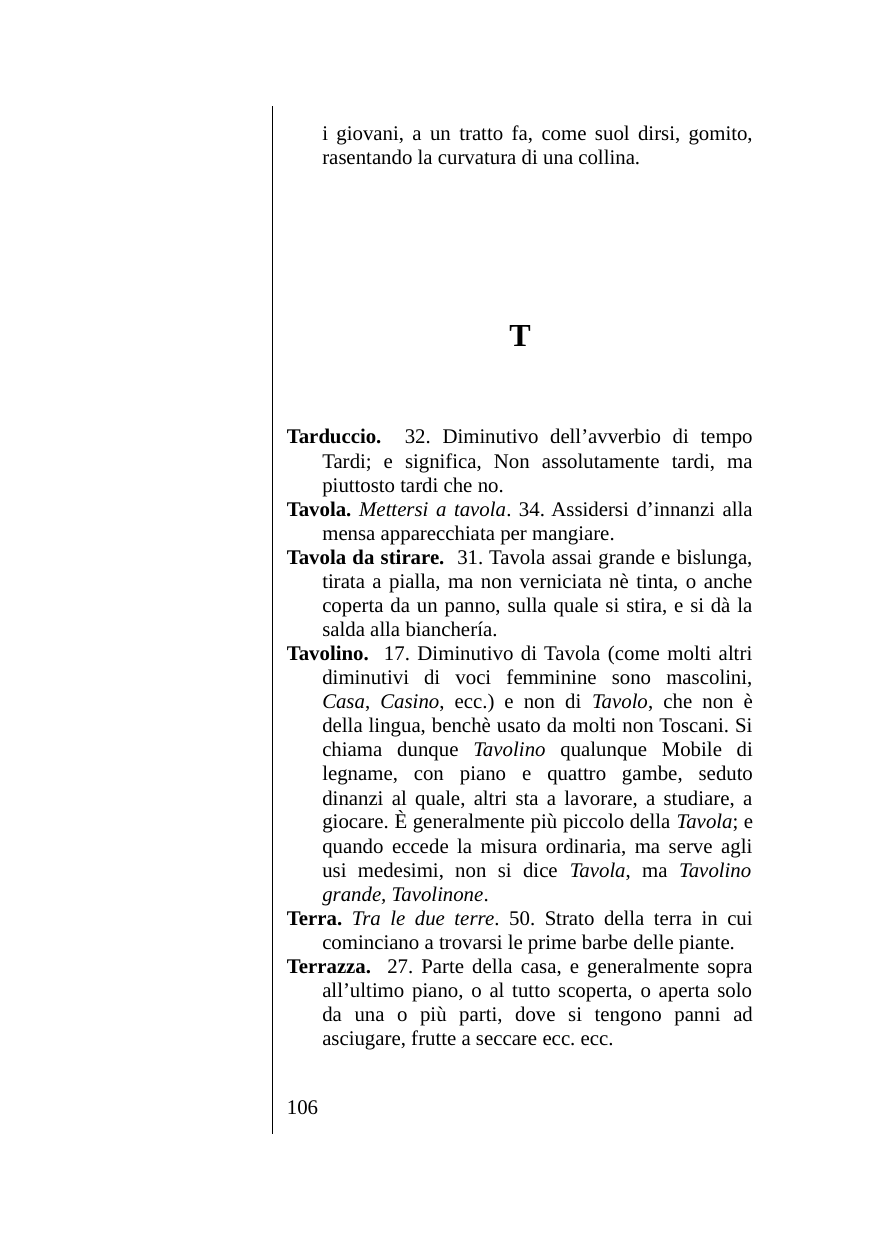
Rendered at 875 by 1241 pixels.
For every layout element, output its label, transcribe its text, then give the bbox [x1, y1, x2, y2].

text i giovani, a un tratto fa, come suol dirsi, gomito, rasentando la curvatura di una collina. [287, 121, 753, 169]
text Tavolino. 17. Diminutivo di Tavola (come molti altri diminutivi di voci femminine sono mascolini, Casa, Casino, ecc.) e non di Tavolo, che non è della lingua, benchè usato da molti non Toscani. Si chiama dunque Tavolino qualunque Mobile di legname, con piano e quattro gambe, seduto dinanzi al quale, altri sta a lavorare, a studiare, a giocare. È generalmente più piccolo della Tavola; e quando eccede la misura ordinaria, ma serve agli usi medesimi, non si dice Tavola, ma Tavolino grande, Tavolinone. [287, 641, 753, 906]
text Tavola. Mettersi a tavola. 34. Assidersi d’innanzi alla mensa apparecchiata per mangiare. [287, 497, 753, 545]
text Tarduccio. 31. Diminutivo dell’avverbio di tempo Tardi; e significa, Non assolutamente tardi, ma piuttosto tardi che no. [287, 424, 753, 497]
text Terrazza. 26. Parte della casa, e generalmente sopra all’ultimo piano, o al tutto scoperta, o aperta solo da una o più parti, dove si tengono panni ad asciugare, frutte a seccare ecc. ecc. [287, 954, 753, 1050]
text Tavola da stirare. 31. Tavola assai grande e bislunga, tirata a pialla, ma non verniciata nè tinta, o anche coperta da un panno, sulla quale si stira, e si dà la salda alla bianchería. [287, 545, 753, 641]
subtitle T [287, 317, 753, 354]
text Terra. Tra le due terre. 50. Strato della terra in cui cominciano a trovarsi le prime barbe delle piante. [287, 906, 753, 954]
